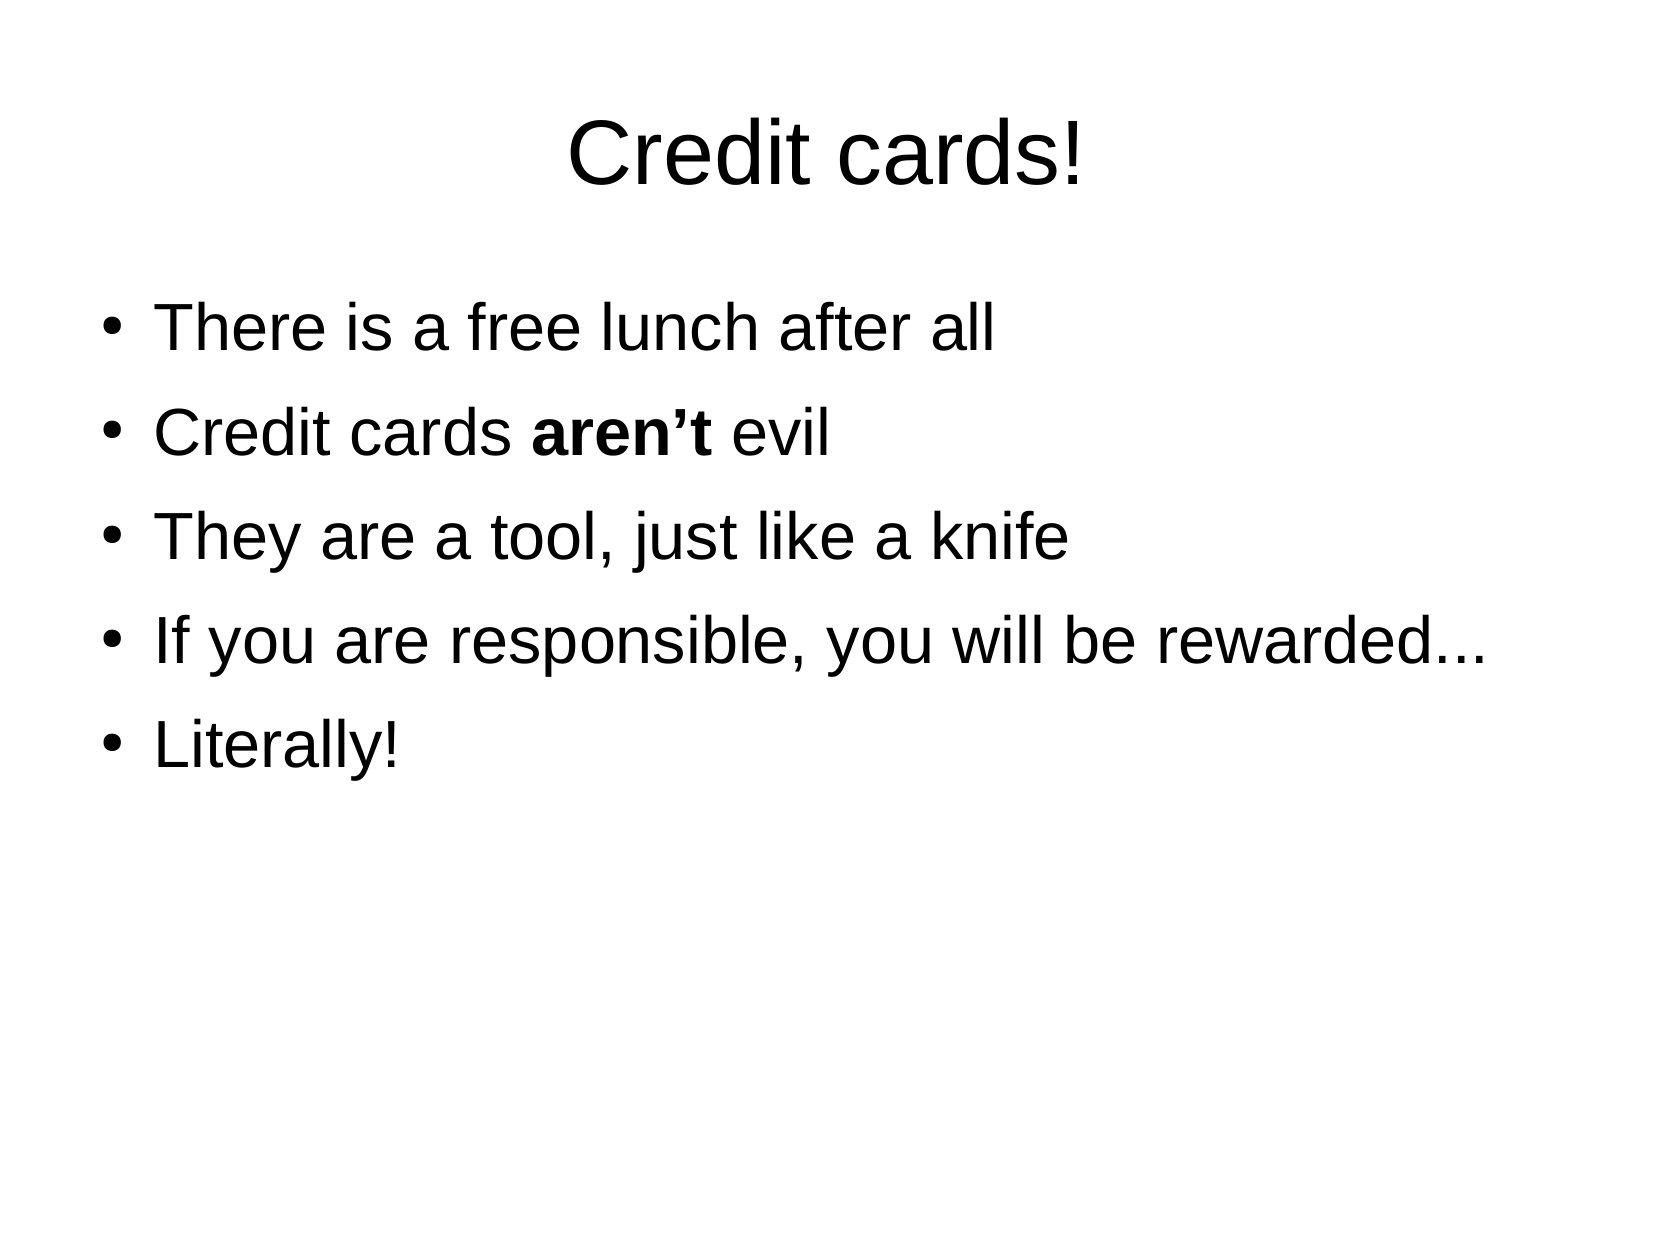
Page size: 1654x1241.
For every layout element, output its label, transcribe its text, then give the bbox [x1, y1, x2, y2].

list There is a free lunch after all Credit cards aren’t evil They are a tool, just like a knife If you are responsible, you will be rewarded... Literally! [82, 290, 1571, 1010]
title Credit cards! [82, 49, 1571, 257]
